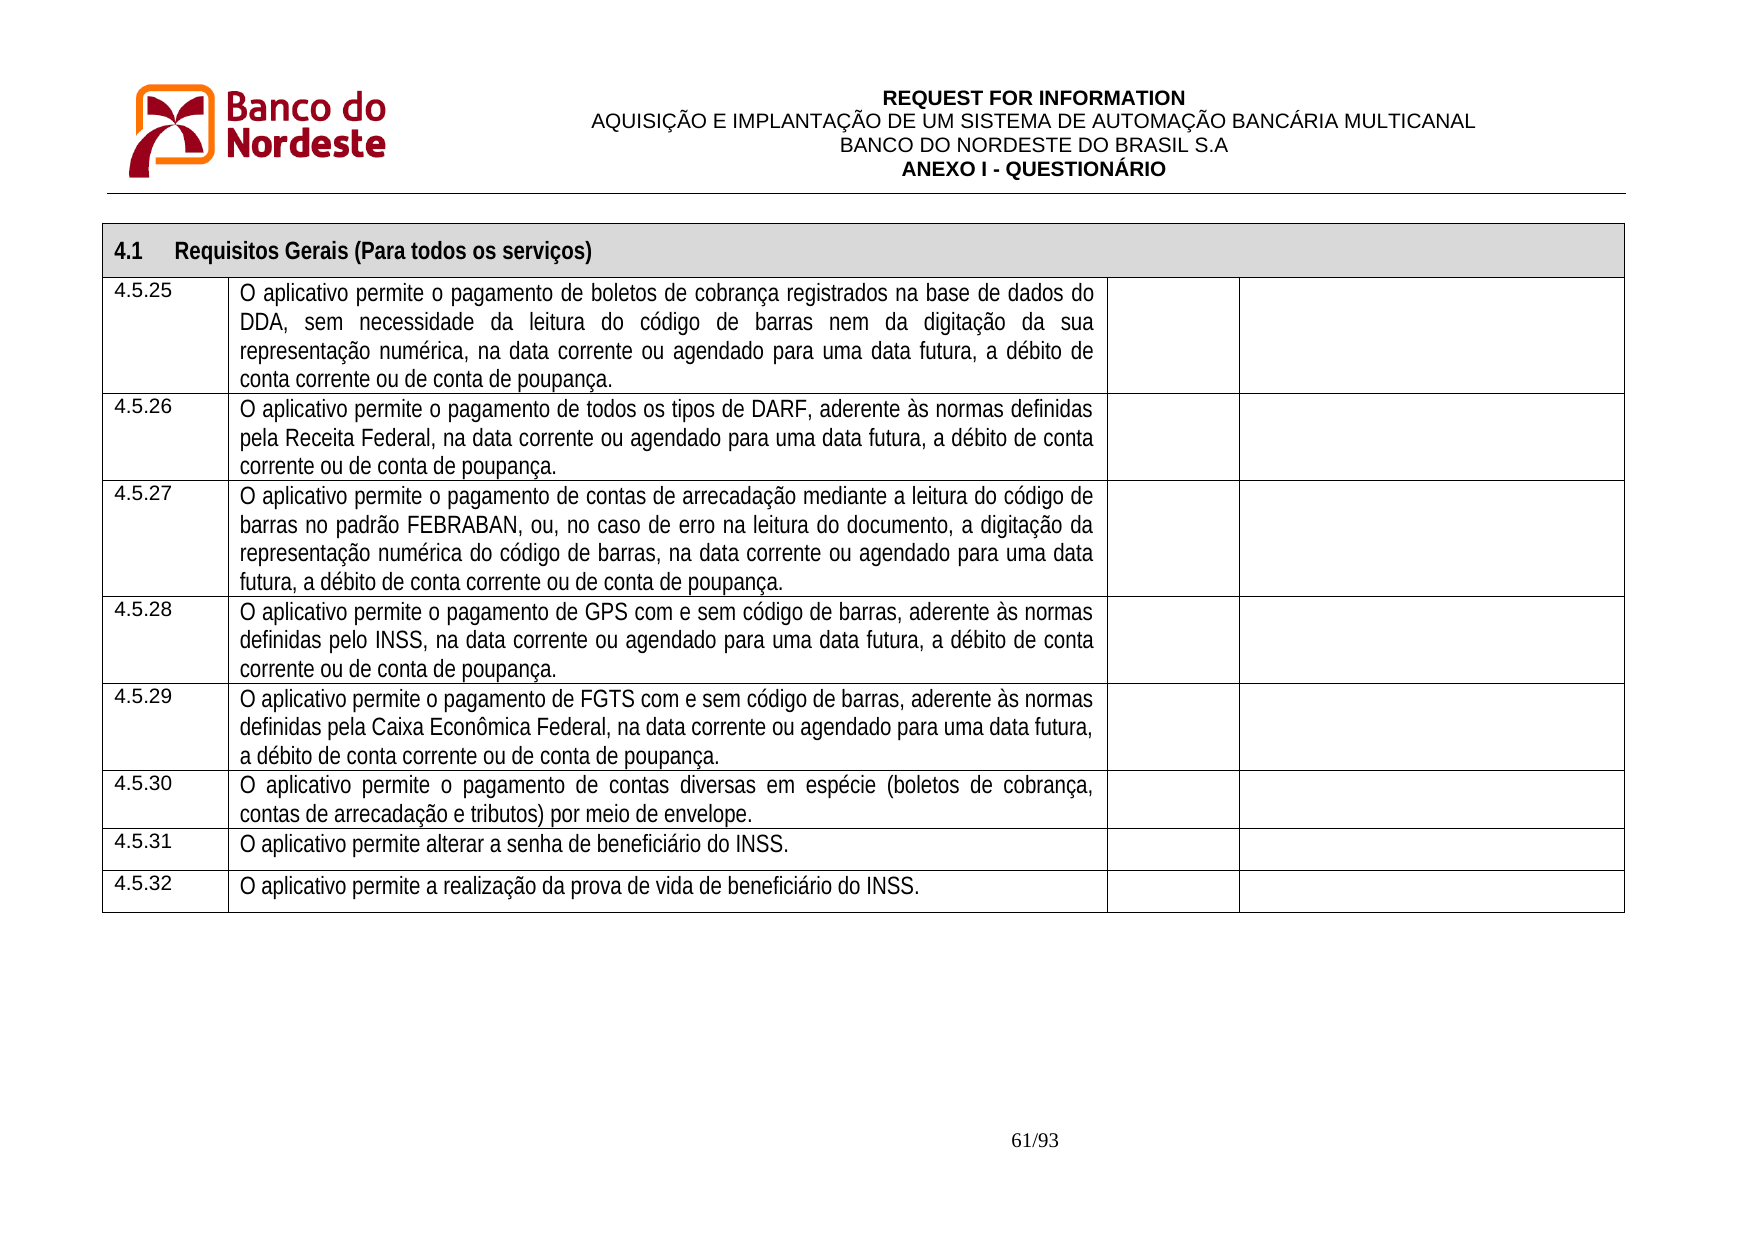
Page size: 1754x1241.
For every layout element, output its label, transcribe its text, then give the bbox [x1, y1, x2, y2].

table_cell [1240, 597, 1624, 682]
table_cell [1108, 394, 1239, 480]
table_cell [103, 684, 228, 769]
table_header Requisitos Gerais (Para todos os serviços) [103, 224, 1624, 277]
table_cell [1240, 684, 1624, 769]
table_cell [103, 597, 228, 682]
table_cell [1108, 597, 1239, 682]
table_cell O aplicativo permite o pagamento de boletos de cobrança registrados na base de dados do DDA, sem necessidade da leitura do código de barras nem da digitação da sua representação numérica, na data corrente ou agendado para uma data futura, a débito de conta corrente ou de conta de poupança. [229, 278, 1107, 393]
table_cell O aplicativo permite o pagamento de todos os tipos de DARF, aderente às normas definidas pela Receita Federal, na data corrente ou agendado para uma data futura, a débito de conta corrente ou de conta de poupança. [229, 394, 1107, 480]
table_cell [1108, 684, 1239, 769]
table_cell [1108, 481, 1239, 596]
table_cell O aplicativo permite o pagamento de FGTS com e sem código de barras, aderente às normas definidas pela Caixa Econômica Federal, na data corrente ou agendado para uma data futura, a débito de conta corrente ou de conta de poupança. [229, 684, 1107, 769]
table_cell [1108, 278, 1239, 393]
table_cell O aplicativo permite a realização da prova de vida de beneficiário do INSS. [229, 871, 1107, 912]
table_cell [1108, 829, 1239, 870]
table_cell [1240, 481, 1624, 596]
table_cell [1240, 771, 1624, 828]
table_cell [1240, 829, 1624, 870]
table_cell [103, 481, 228, 596]
table_cell O aplicativo permite alterar a senha de beneficiário do INSS. [229, 829, 1107, 870]
table_cell [1240, 394, 1624, 480]
table_cell [103, 829, 228, 870]
table_cell [103, 394, 228, 480]
table_cell [103, 771, 228, 828]
table_cell [1240, 278, 1624, 393]
table_cell O aplicativo permite o pagamento de contas diversas em espécie (boletos de cobrança, contas de arrecadação e tributos) por meio de envelope. [229, 771, 1107, 828]
table_cell O aplicativo permite o pagamento de contas de arrecadação mediante a leitura do código de barras no padrão FEBRABAN, ou, no caso de erro na leitura do documento, a digitação da representação numérica do código de barras, na data corrente ou agendado para uma data futura, a débito de conta corrente ou de conta de poupança. [229, 481, 1107, 596]
table_cell [1108, 771, 1239, 828]
table_cell [103, 871, 228, 912]
table_cell [1108, 871, 1239, 912]
table_cell [1240, 871, 1624, 912]
table_cell O aplicativo permite o pagamento de GPS com e sem código de barras, aderente às normas definidas pelo INSS, na data corrente ou agendado para uma data futura, a débito de conta corrente ou de conta de poupança. [229, 597, 1107, 682]
table_cell [103, 278, 228, 393]
